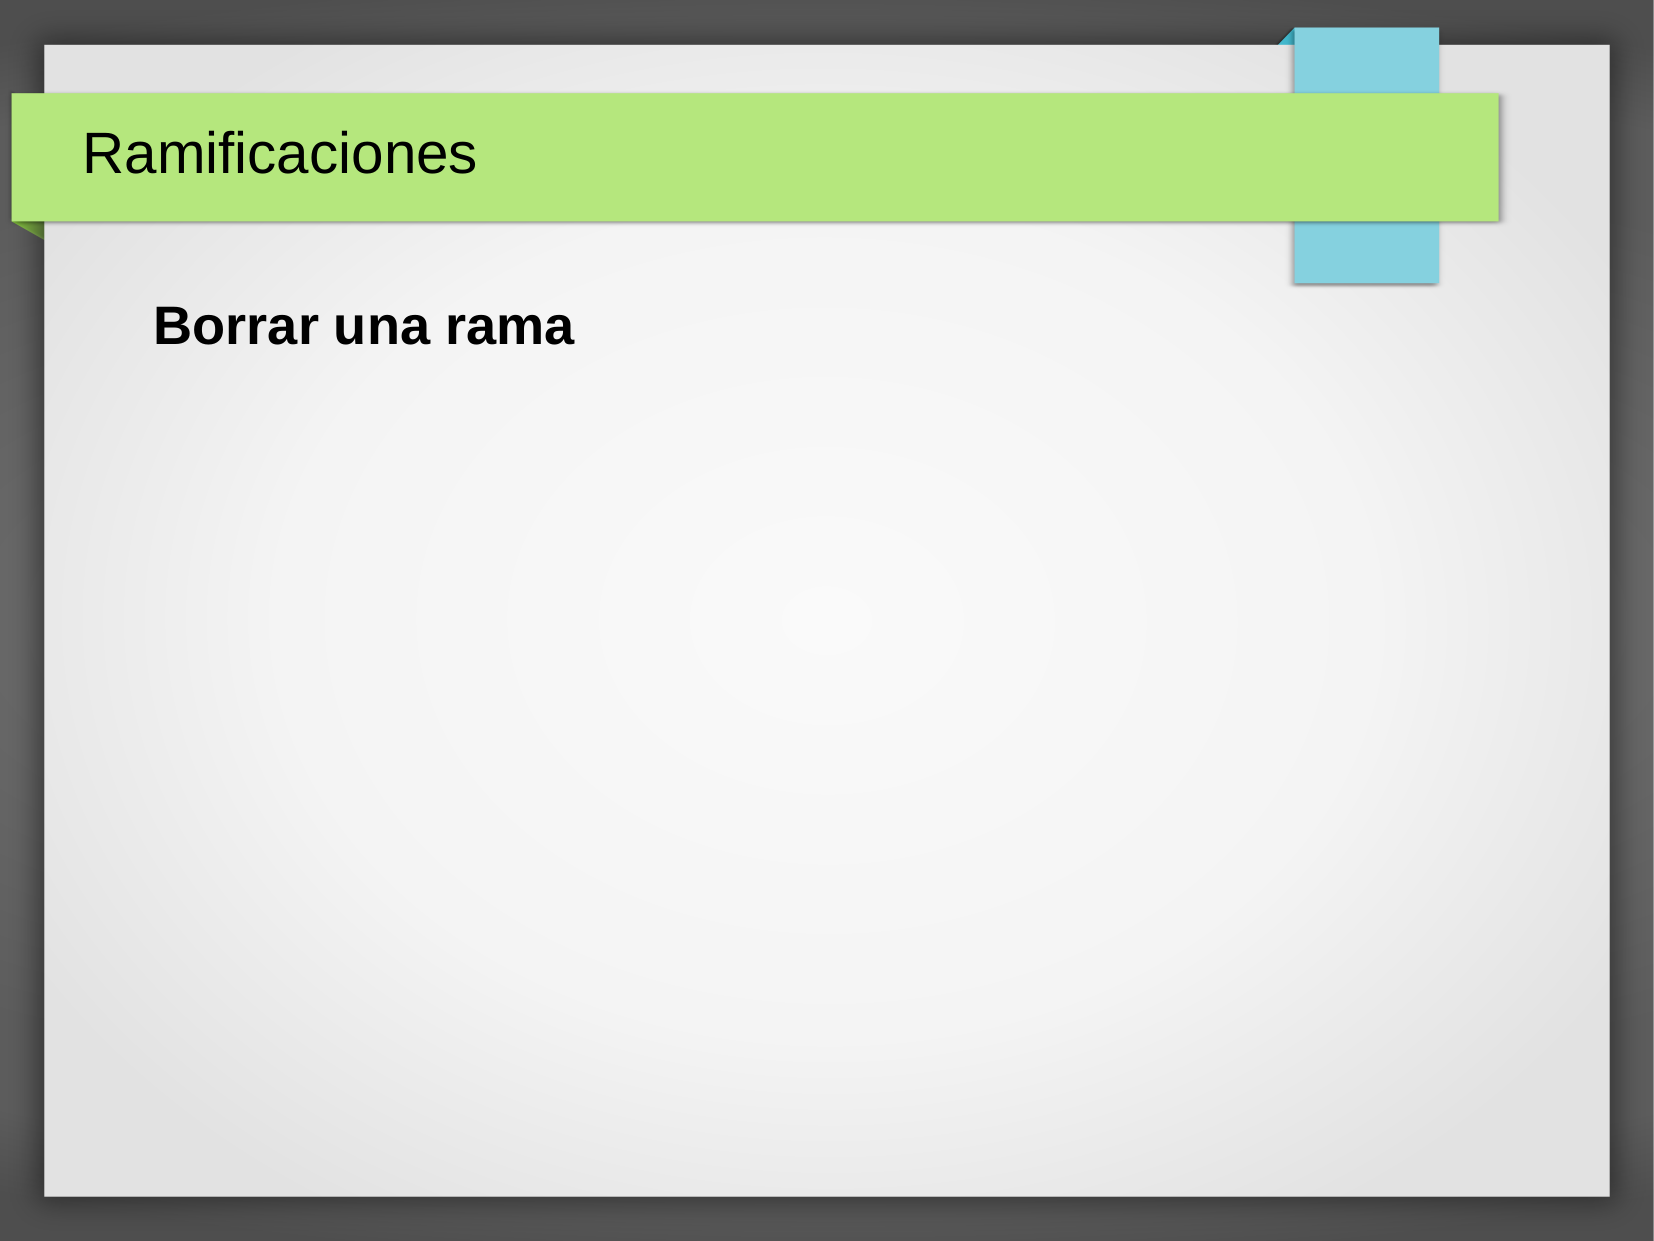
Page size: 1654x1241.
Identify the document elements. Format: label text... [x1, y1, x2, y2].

title Ramificaciones [82, 94, 1264, 213]
list Borrar una rama [82, 295, 1571, 1015]
picture [0, 0, 1654, 1241]
